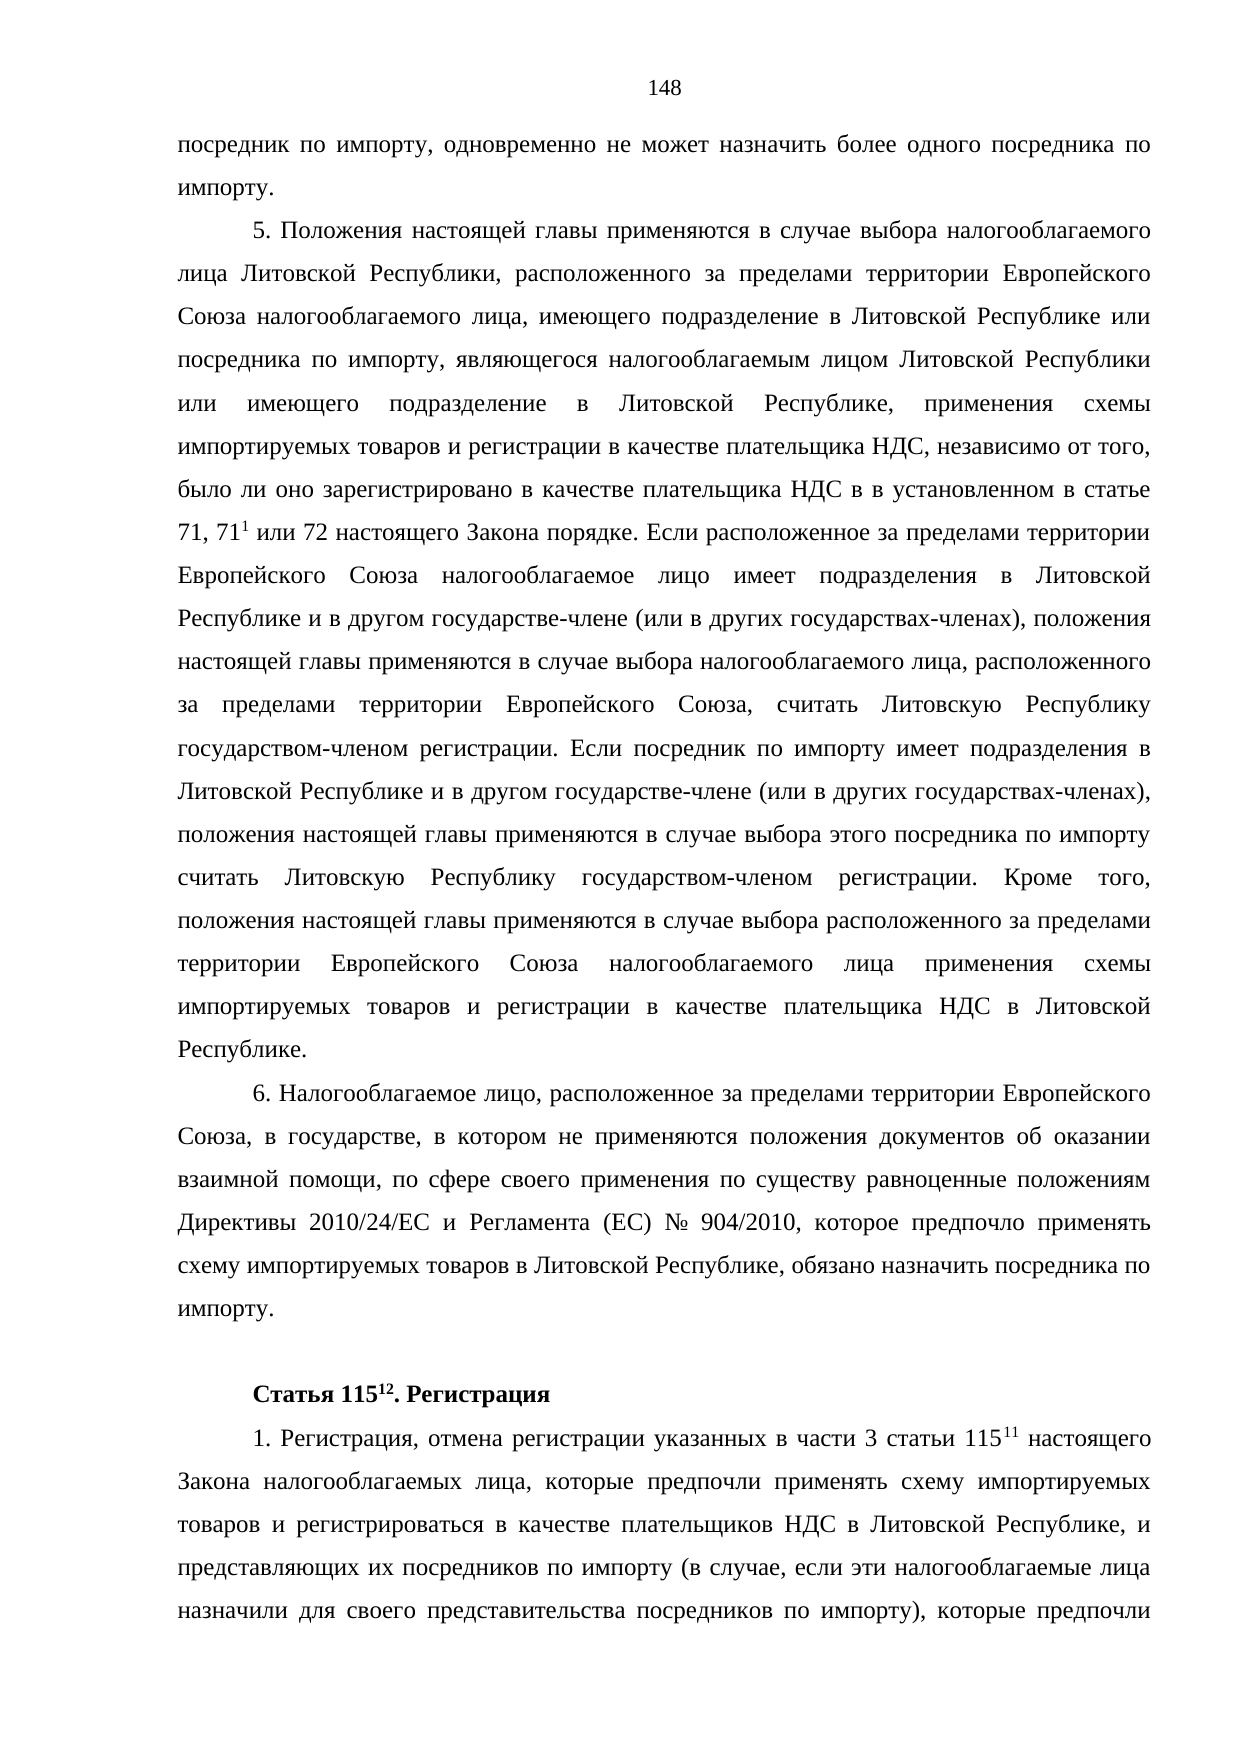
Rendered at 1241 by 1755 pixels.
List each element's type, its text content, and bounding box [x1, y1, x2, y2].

text 5. Положения настоящей главы применяются в случае выбора налогооблагаемого лица Литовской Республики, расположенного за пределами территории Европейского Союза налогооблагаемого лица, имеющего подразделение в Литовской Республике или посредника по импорту, являющегося налогооблагаемым лицом Литовской Республики или имеющего подразделение в Литовской Республике, применения схемы импортируемых товаров и регистрации в качестве плательщика НДС, независимо от того, было ли оно зарегистрировано в качестве плательщика НДС в в установленном в статье 71, 711 или 72 настоящего Закона порядке. Если расположенное за пределами территории Европейского Союза налогооблагаемое лицо имеет подразделения в Литовской Республике и в другом государстве-члене (или в других государствах-членах), положения настоящей главы применяются в случае выбора налогооблагаемого лица, расположенного за пределами территории Европейского Союза, считать Литовскую Республику государством-членом регистрации. Если посредник по импорту имеет подразделения в Литовской Республике и в другом государстве-члене (или в других государствах-членах), положения настоящей главы применяются в случае выбора этого посредника по импорту считать Литовскую Республику государством-членом регистрации. Кроме того, положения настоящей главы применяются в случае выбора расположенного за пределами территории Европейского Союза налогооблагаемого лица применения схемы импортируемых товаров и регистрации в качестве плательщика НДС в Литовской Республике. [177, 215, 1152, 1063]
text 1. Регистрация, отмена регистрации указанных в части 3 статьи 11511 настоящего Закона налогооблагаемых лица, которые предпочли применять схему импортируемых товаров и регистрироваться в качестве плательщиков НДС в Литовской Республике, и представляющих их посредников по импорту (в случае, если эти налогооблагаемые лица назначили для своего представительства посредников по импорту), которые предпочли [177, 1423, 1152, 1624]
text посредник по импорту, одновременно не может назначить более одного посредника по импорту. [177, 129, 1152, 201]
text Статья 11512. Регистрация [177, 1379, 1152, 1408]
text 6. Налогооблагаемое лицо, расположенное за пределами территории Европейского Союза, в государстве, в котором не применяются положения документов об оказании взаимной помощи, по сфере своего применения по существу равноценные положениям Директивы 2010/24/ЕС и Регламента (ЕС) № 904/2010, которое предпочло применять схему импортируемых товаров в Литовской Республике, обязано назначить посредника по импорту. [177, 1078, 1152, 1322]
